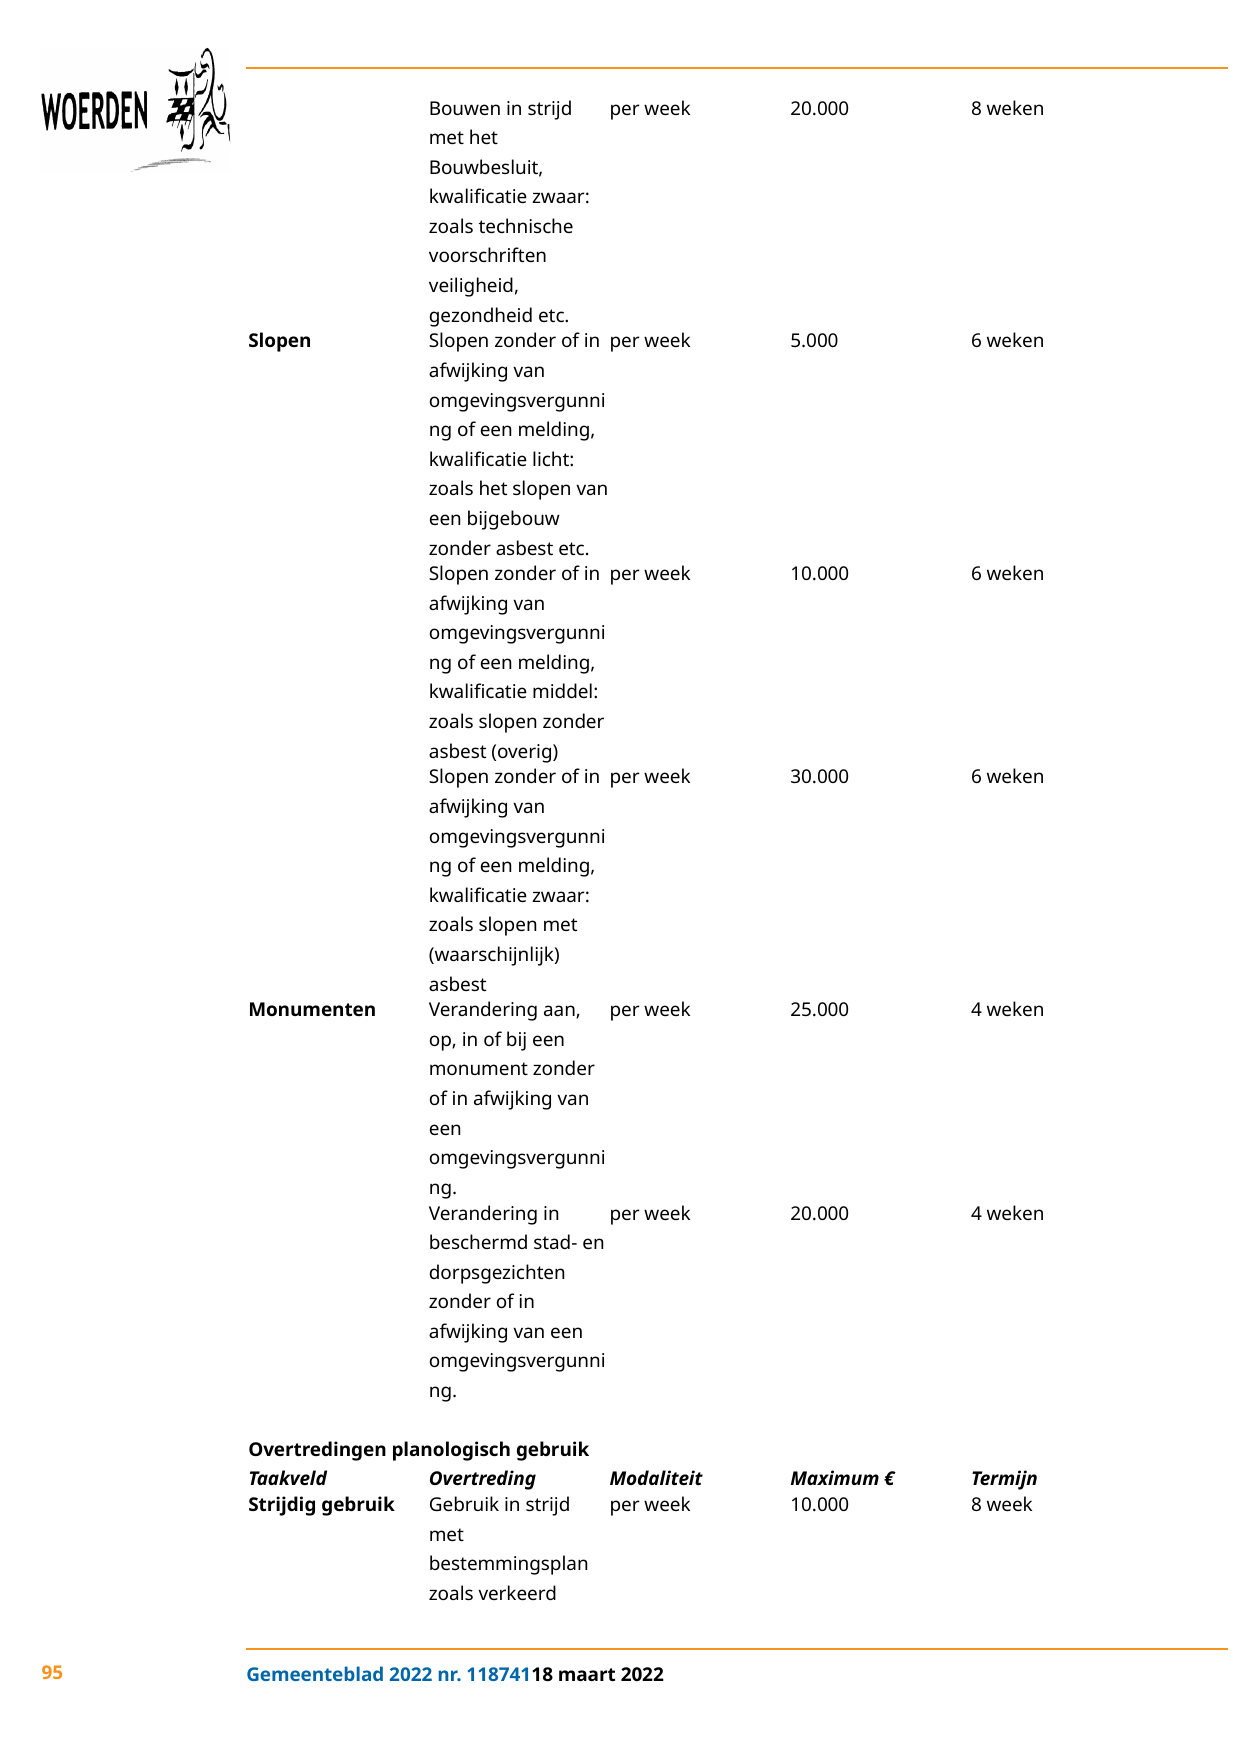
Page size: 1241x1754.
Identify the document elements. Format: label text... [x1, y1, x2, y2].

table_cell Slopen [248, 328, 429, 560]
table_cell per week [609, 1200, 790, 1403]
table_header Maximum € [790, 1465, 971, 1491]
table_cell per week [609, 996, 790, 1200]
table_cell 4 weken [971, 996, 1152, 1200]
table_cell 25.000 [790, 996, 971, 1200]
table_cell 10.000 [790, 560, 971, 764]
table_cell Slopen zonder of in afwijking van omgevingsvergunning of een melding, kwalificatie zwaar: zoals slopen met (waarschijnlijk) asbest [429, 764, 609, 996]
table_header Taakveld [248, 1465, 429, 1491]
table_cell 8 week [971, 1491, 1152, 1606]
table_cell 30.000 [790, 764, 971, 996]
table_cell 20.000 [790, 1200, 971, 1403]
table_cell [248, 764, 429, 996]
table_cell per week [609, 560, 790, 764]
table_header Termijn [971, 1465, 1152, 1491]
table_cell 8 weken [971, 95, 1152, 328]
table_header Modaliteit [609, 1465, 790, 1491]
table_cell [248, 95, 429, 328]
table_header Overtreding [429, 1465, 609, 1491]
table_cell [248, 1200, 429, 1403]
table_cell per week [609, 328, 790, 560]
table_cell Strijdig gebruik [248, 1491, 429, 1606]
table_cell [248, 560, 429, 764]
table_cell 5.000 [790, 328, 971, 560]
table_cell Bouwen in strijd met het Bouwbesluit, kwalificatie zwaar: zoals technische voorschriften veiligheid, gezondheid etc. [429, 95, 609, 328]
table_cell Monumenten [248, 996, 429, 1200]
table_cell Gebruik in strijd met bestemmingsplan zoals verkeerd [429, 1491, 609, 1606]
table_cell 6 weken [971, 764, 1152, 996]
table_cell Verandering aan, op, in of bij een monument zonder of in afwijking van een omgevingsvergunning. [429, 996, 609, 1200]
table_cell 6 weken [971, 328, 1152, 560]
table_cell Slopen zonder of in afwijking van omgevingsvergunning of een melding, kwalificatie licht: zoals het slopen van een bijgebouw zonder asbest etc. [429, 328, 609, 560]
table_cell per week [609, 95, 790, 328]
table_cell 6 weken [971, 560, 1152, 764]
picture [41, 47, 231, 172]
table_cell 4 weken [971, 1200, 1152, 1403]
table_cell per week [609, 1491, 790, 1606]
text Overtredingen planologisch gebruik [248, 1436, 1152, 1461]
table_cell 20.000 [790, 95, 971, 328]
table_cell 10.000 [790, 1491, 971, 1606]
table_cell per week [609, 764, 790, 996]
table_cell Verandering in beschermd stad- en dorpsgezichten zonder of in afwijking van een omgevingsvergunning. [429, 1200, 609, 1403]
table_cell Slopen zonder of in afwijking van omgevingsvergunning of een melding, kwalificatie middel: zoals slopen zonder asbest (overig) [429, 560, 609, 764]
